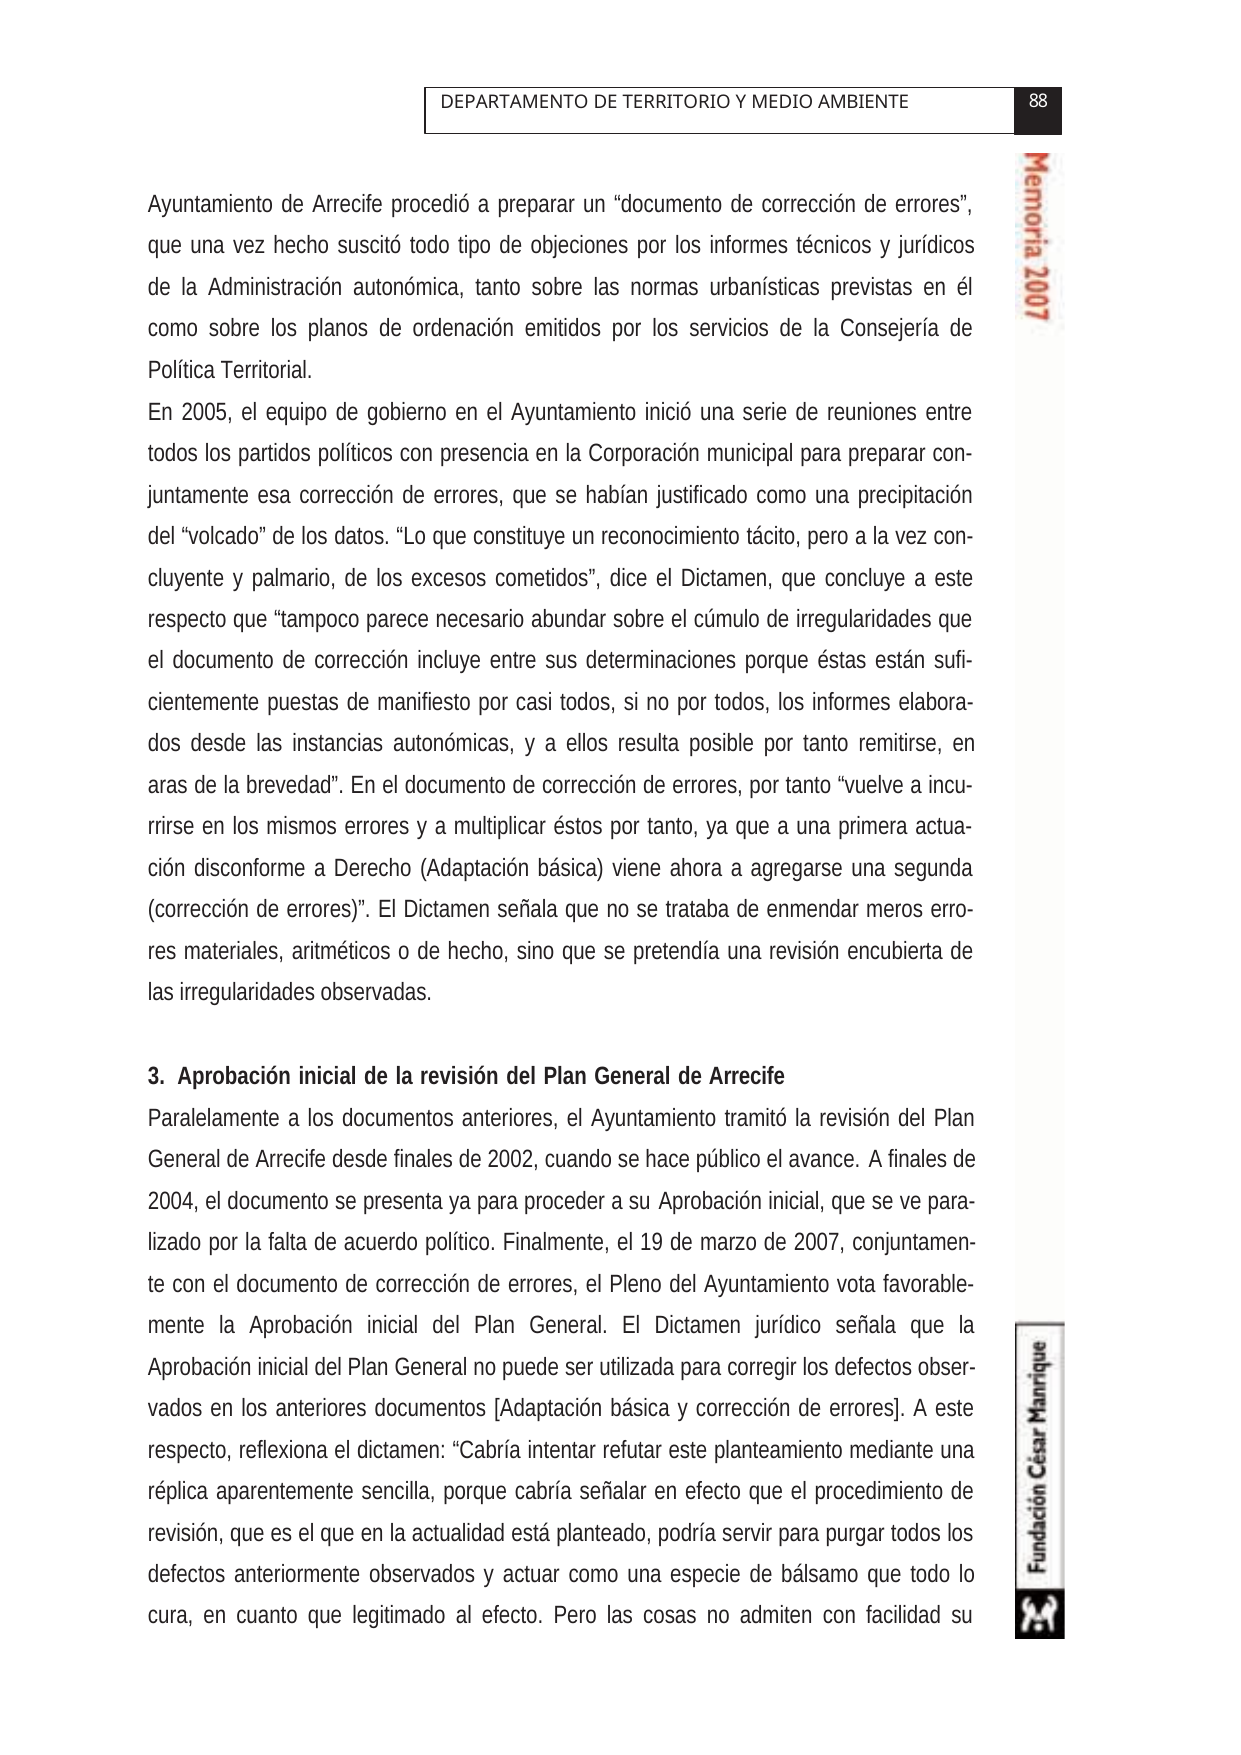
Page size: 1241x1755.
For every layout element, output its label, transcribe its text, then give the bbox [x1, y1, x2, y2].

list Aprobación inicial de la revisión del Plan General de Arrecife [148, 1061, 1015, 1090]
text Paralelamente a los documentos anteriores, el Ayuntamiento tramitó la revisión del Plan General de Arrecife desde finales de 2002, cuando se hace público el avance. A finales de 2004, el documento se presenta ya para proceder a su Aprobación inicial, que se ve para-lizado por la falta de acuerdo político. Finalmente, el 19 de marzo de 2007, conjuntamen-te con el documento de corrección de errores, el Pleno del Ayuntamiento vota favorable-mente la Aprobación inicial del Plan General. El Dictamen jurídico señala que la Aprobación inicial del Plan General no puede ser utilizada para corregir los defectos obser-vados en los anteriores documentos [Adaptación básica y corrección de errores]. A este respecto, reflexiona el dictamen: “Cabría intentar refutar este planteamiento mediante una réplica aparentemente sencilla, porque cabría señalar en efecto que el procedimiento de revisión, que es el que en la actualidad está planteado, podría servir para purgar todos los defectos anteriormente observados y actuar como una especie de bálsamo que todo lo cura, en cuanto que legitimado al efecto. Pero las cosas no admiten con facilidad su [148, 1103, 976, 1629]
list [1065, 1061, 1167, 1090]
text Ayuntamiento de Arrecife procedió a preparar un “documento de corrección de errores”, que una vez hecho suscitó todo tipo de objeciones por los informes técnicos y jurídicos de la Administración autonómica, tanto sobre las normas urbanísticas previstas en él como sobre los planos de ordenación emitidos por los servicios de la Consejería de Política Territorial. [148, 189, 975, 383]
text En 2005, el equipo de gobierno en el Ayuntamiento inició una serie de reuniones entre todos los partidos políticos con presencia en la Corporación municipal para preparar con-juntamente esa corrección de errores, que se habían justificado como una precipitación del “volcado” de los datos. “Lo que constituye un reconocimiento tácito, pero a la vez con-cluyente y palmario, de los excesos cometidos”, dice el Dictamen, que concluye a este respecto que “tampoco parece necesario abundar sobre el cúmulo de irregularidades que el documento de corrección incluye entre sus determinaciones porque éstas están sufi-cientemente puestas de manifiesto por casi todos, si no por todos, los informes elabora-dos desde las instancias autonómicas, y a ellos resulta posible por tanto remitirse, en aras de la brevedad”. En el documento de corrección de errores, por tanto “vuelve a incu-rrirse en los mismos errores y a multiplicar éstos por tanto, ya que a una primera actua-ción disconforme a Derecho (Adaptación básica) viene ahora a agregarse una segunda (corrección de errores)”. El Dictamen señala que no se trataba de enmendar meros erro-res materiales, aritméticos o de hecho, sino que se pretendía una revisión encubierta de las irregularidades observadas. [148, 397, 975, 1006]
